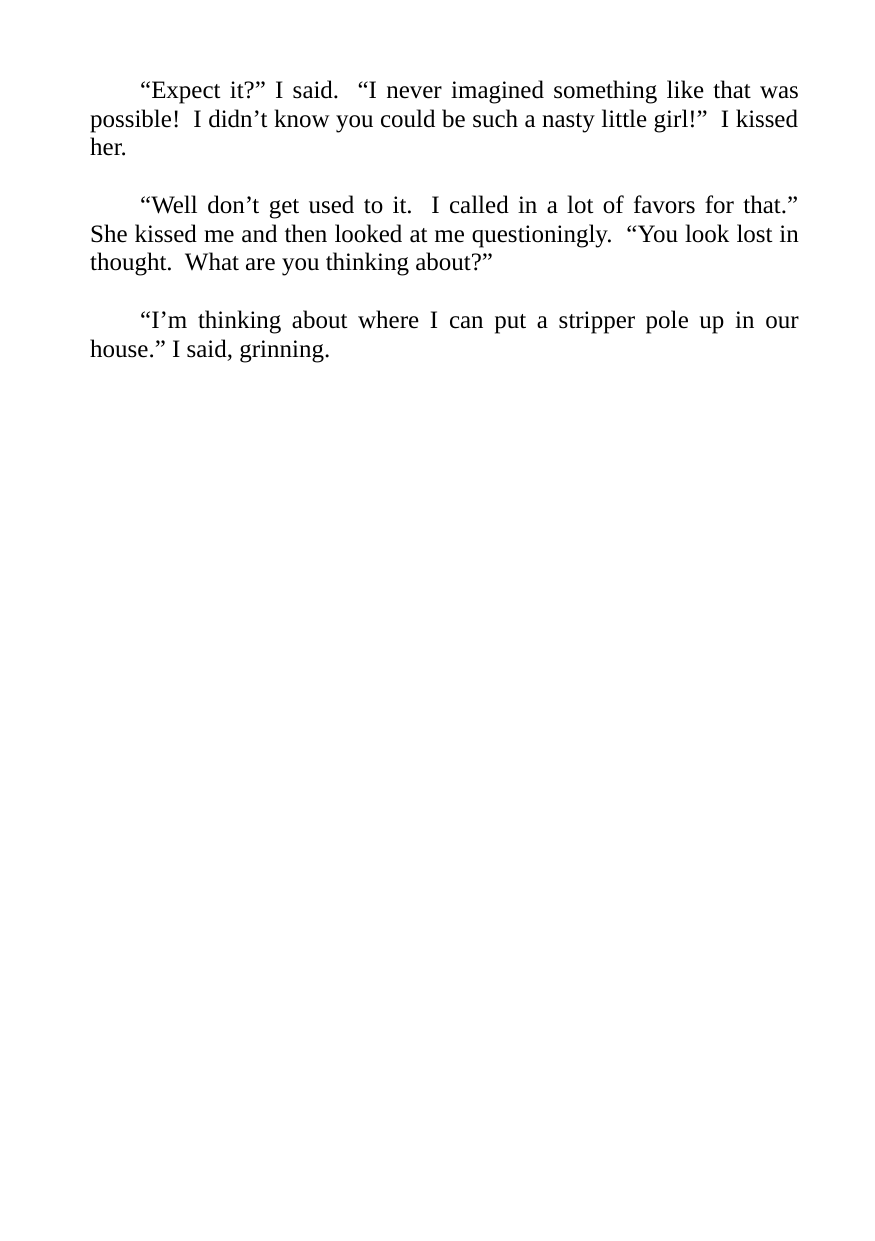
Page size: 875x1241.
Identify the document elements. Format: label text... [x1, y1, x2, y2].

text “I’m thinking about where I can put a stripper pole up in our house.” I said, grinning. [90, 305, 799, 362]
text “Well don’t get used to it. I called in a lot of favors for that.” She kissed me and then looked at me questioningly. “You look lost in thought. What are you thinking about?” [90, 190, 799, 276]
text “Expect it?” I said. “I never imagined something like that was possible! I didn’t know you could be such a nasty little girl!” I kissed her. [90, 75, 799, 161]
